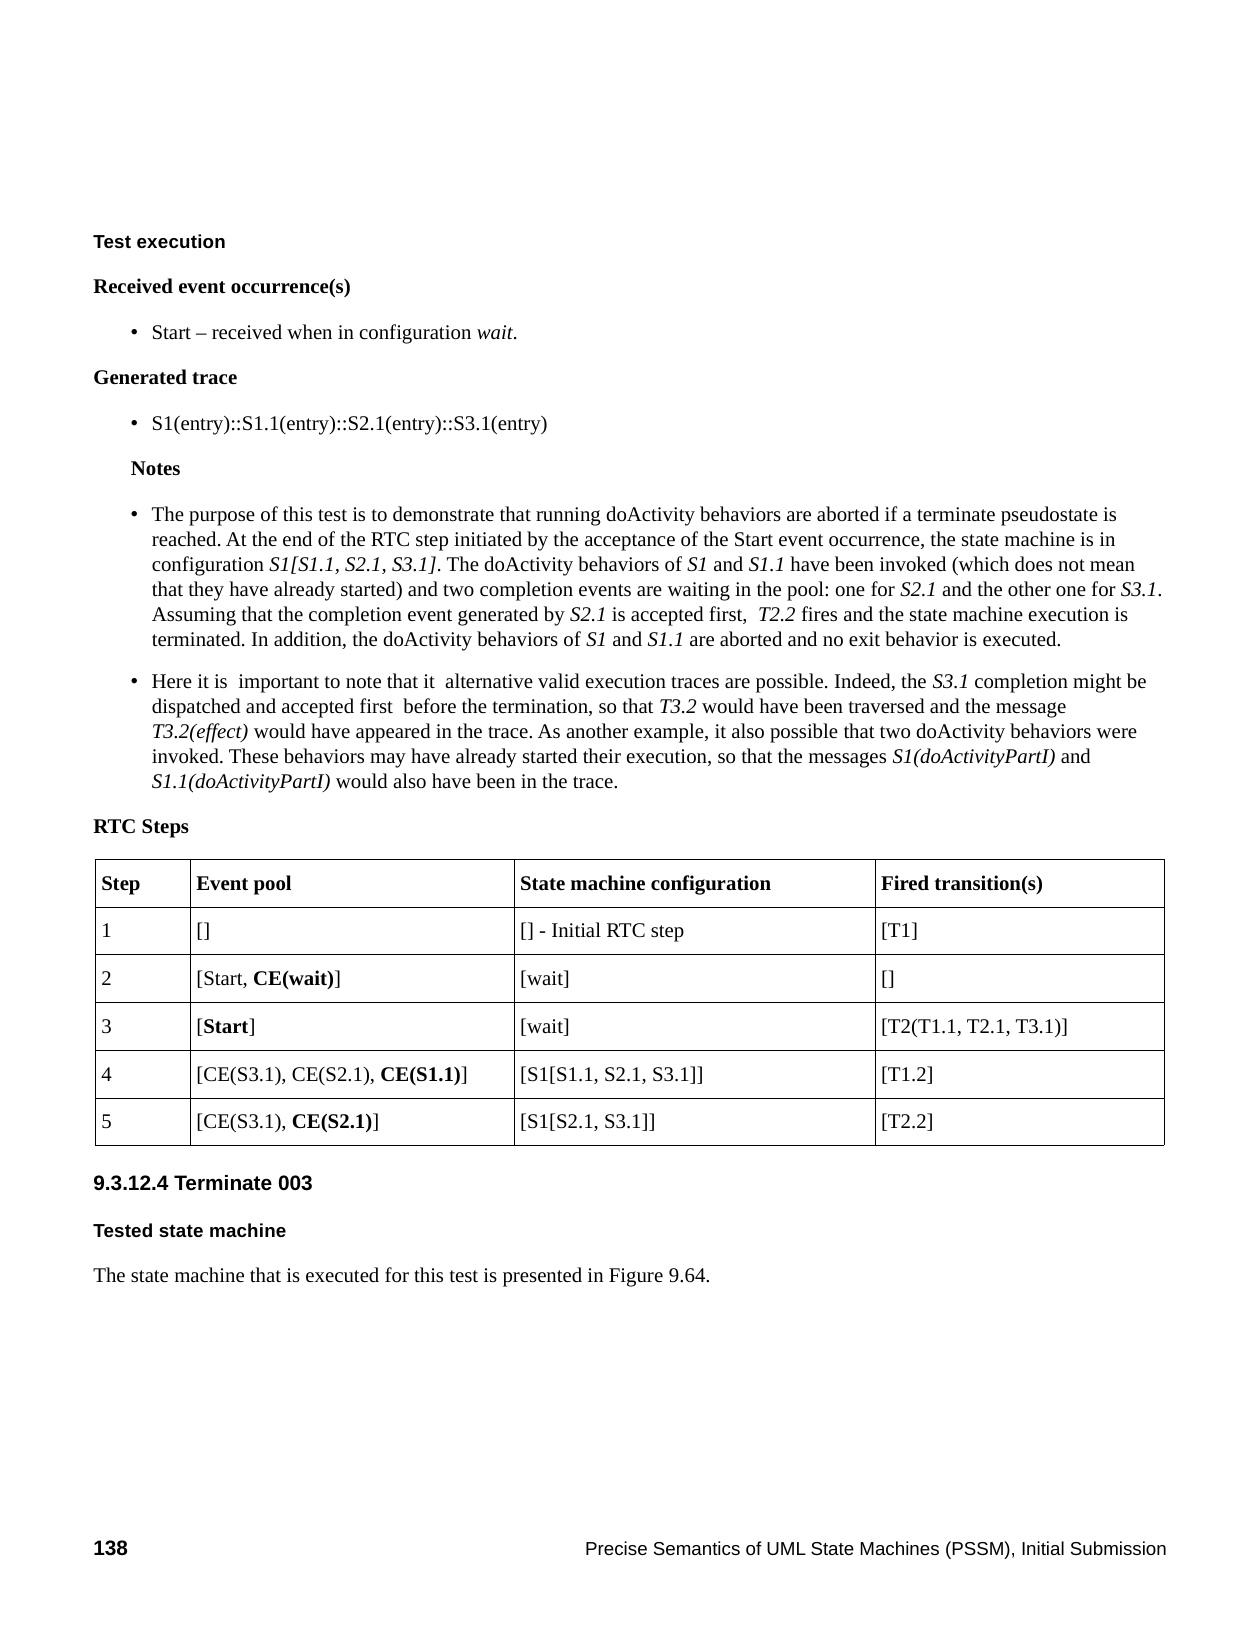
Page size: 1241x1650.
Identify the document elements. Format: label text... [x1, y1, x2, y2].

table_cell [T2(T1.1, T2.1, T3.1)] [876, 1003, 1164, 1050]
table_header State machine configuration [515, 860, 875, 907]
table_cell [CE(S3.1), CE(S2.1), CE(S1.1)] [191, 1051, 514, 1097]
table_cell [Start] [191, 1003, 514, 1050]
list Start – received when in configuration wait. [131, 319, 1164, 344]
table_cell 5 [96, 1099, 190, 1145]
table_header Event pool [191, 860, 514, 907]
subtitle Test execution [93, 231, 1164, 253]
table_cell 4 [96, 1051, 190, 1097]
table_cell [S1[S1.1, S2.1, S3.1]] [515, 1051, 875, 1097]
table_cell [wait] [515, 1003, 875, 1050]
table_cell 1 [96, 908, 190, 954]
table_cell [] [876, 955, 1164, 1002]
table_cell [T1] [876, 908, 1164, 954]
text RTC Steps [93, 814, 1164, 838]
table_header Fired transition(s) [876, 860, 1164, 907]
subtitle Tested state machine [93, 1220, 1164, 1242]
table_cell [] - Initial RTC step [515, 908, 875, 954]
table_header Step [96, 860, 190, 907]
table_cell [T2.2] [876, 1099, 1164, 1145]
text Generated trace [93, 365, 1164, 389]
table_cell 2 [96, 955, 190, 1002]
text Received event occurrence(s) [93, 274, 1164, 298]
table_cell [S1[S2.1, S3.1]] [515, 1099, 875, 1145]
list S1(entry)::S1.1(entry)::S2.1(entry)::S3.1(entry) [131, 410, 1164, 435]
text The state machine that is executed for this test is presented in Figure 9.64. [93, 1263, 1164, 1287]
list Here it is important to note that it alternative valid execution traces are possible. Indeed, the S3.1 completion might be dispatched and accepted first before the termination, so that T3.2 would have been traversed and the message T3.2(effect) would have appeared in the trace. As another example, it also possible that two doActivity behaviors were invoked. These behaviors may have already started their execution, so that the messages S1(doActivityPartI) and S1.1(doActivityPartI) would also have been in the trace. [131, 668, 1164, 793]
table_cell [wait] [515, 955, 875, 1002]
subtitle Terminate 003 [93, 1170, 1164, 1195]
table_cell 3 [96, 1003, 190, 1050]
table_cell [CE(S3.1), CE(S2.1)] [191, 1099, 514, 1145]
table_cell [Start, CE(wait)] [191, 955, 514, 1002]
table_cell [] [191, 908, 514, 954]
list The purpose of this test is to demonstrate that running doActivity behaviors are aborted if a terminate pseudostate is reached. At the end of the RTC step initiated by the acceptance of the Start event occurrence, the state machine is in configuration S1[S1.1, S2.1, S3.1]. The doActivity behaviors of S1 and S1.1 have been invoked (which does not mean that they have already started) and two completion events are waiting in the pool: one for S2.1 and the other one for S3.1. Assuming that the completion event generated by S2.1 is accepted first, T2.2 fires and the state machine execution is terminated. In addition, the doActivity behaviors of S1 and S1.1 are aborted and no exit behavior is executed. [131, 501, 1164, 651]
text Notes [131, 456, 1164, 480]
table_cell [T1.2] [876, 1051, 1164, 1097]
